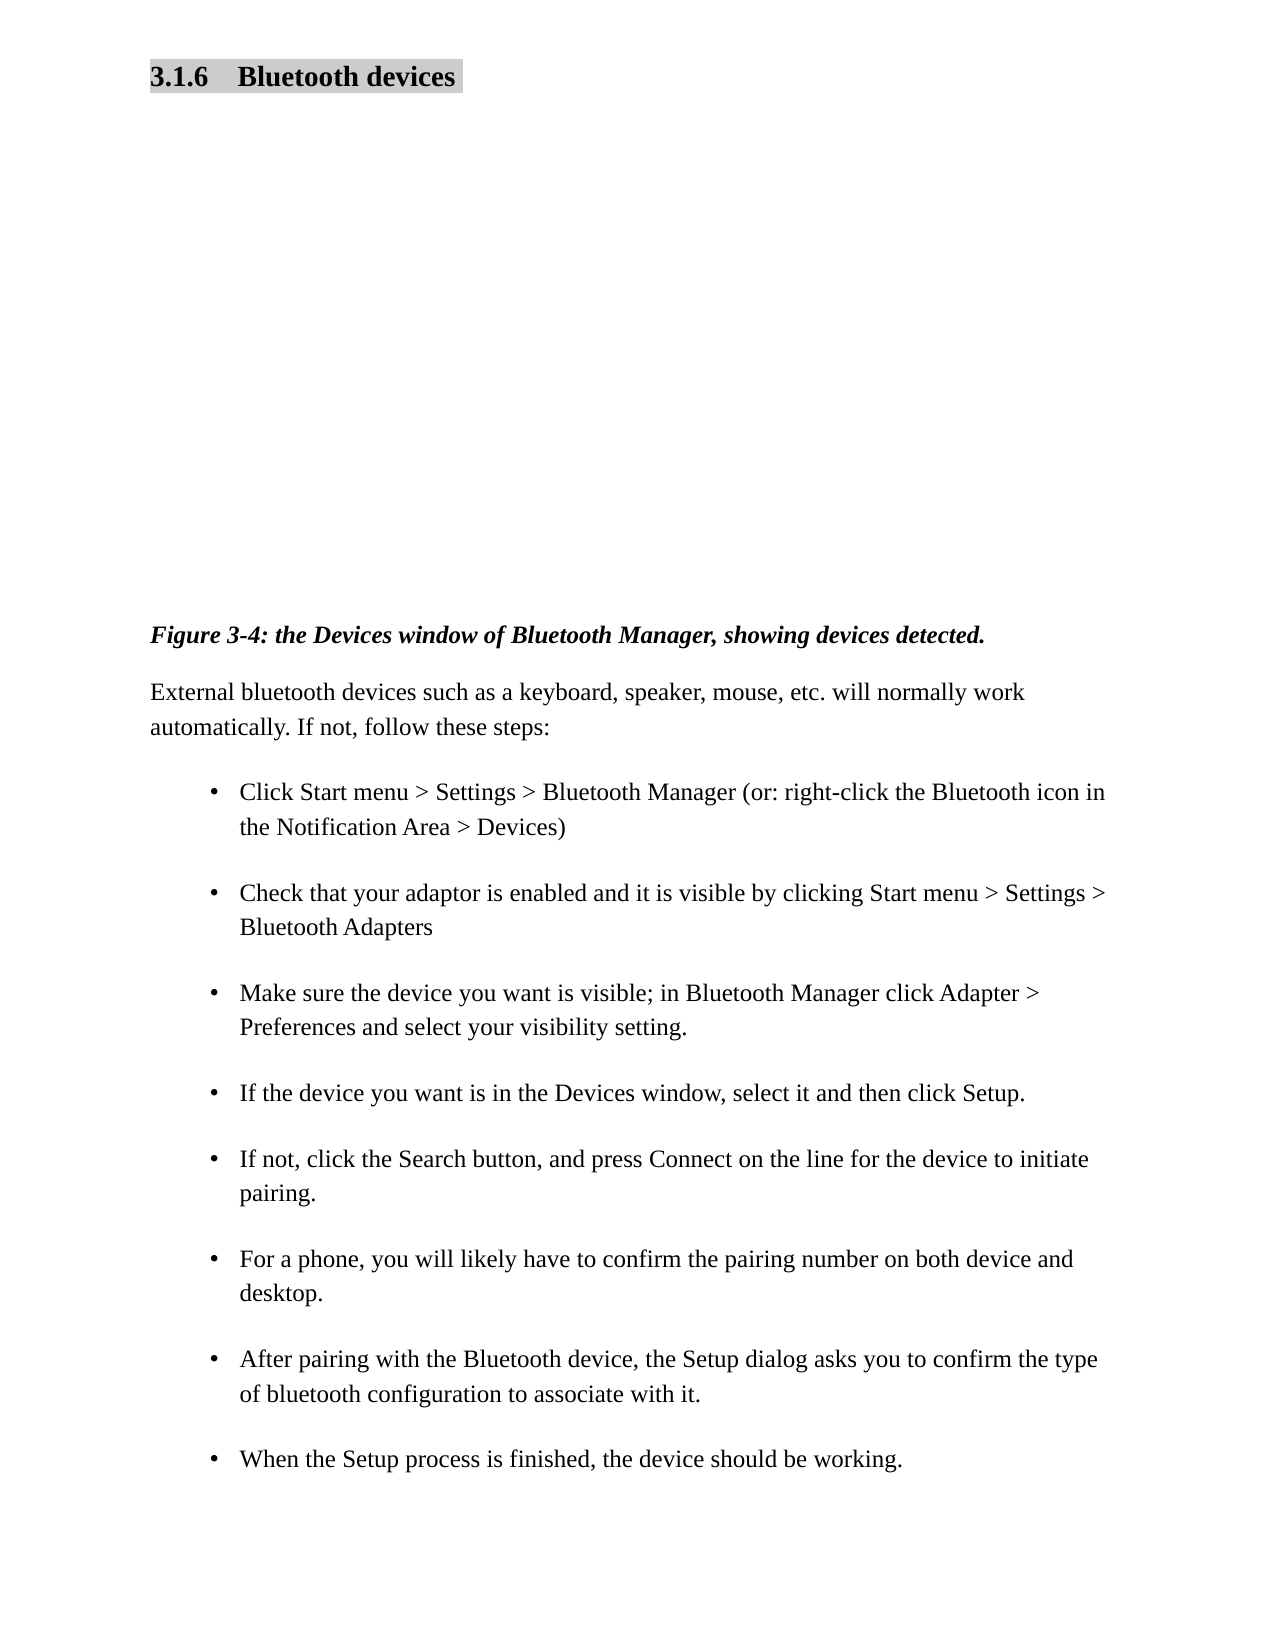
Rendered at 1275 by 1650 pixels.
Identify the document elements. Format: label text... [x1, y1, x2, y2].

list If the device you want is in the Devices window, select it and then click Setup. [210, 1078, 1109, 1107]
list Make sure the device you want is visible; in Bluetooth Manager click Adapter > Preferences and select your visibility setting. [210, 978, 1109, 1041]
list When the Setup process is finished, the device should be working. [210, 1444, 1109, 1473]
list For a phone, you will likely have to confirm the pairing number on both device and desktop. [210, 1244, 1109, 1307]
list If not, click the Search button, and press Connect on the line for the device to initiate pairing. [210, 1144, 1109, 1207]
subtitle 3.1.6 Bluetooth devices [150, 59, 1125, 93]
text Figure 3-4: the Devices window of Bluetooth Manager, showing devices detected. [150, 620, 1125, 649]
list Check that your adaptor is enabled and it is visible by clicking Start menu > Settings > Bluetooth Adapters [210, 878, 1109, 941]
list Click Start menu > Settings > Bluetooth Manager (or: right-click the Bluetooth icon in the Notification Area > Devices) [210, 777, 1109, 841]
text External bluetooth devices such as a keyboard, speaker, mouse, etc. will normally work automatically. If not, follow these steps: [150, 677, 1125, 741]
list After pairing with the Bluetooth device, the Setup dialog asks you to confirm the type of bluetooth configuration to associate with it. [210, 1344, 1109, 1407]
